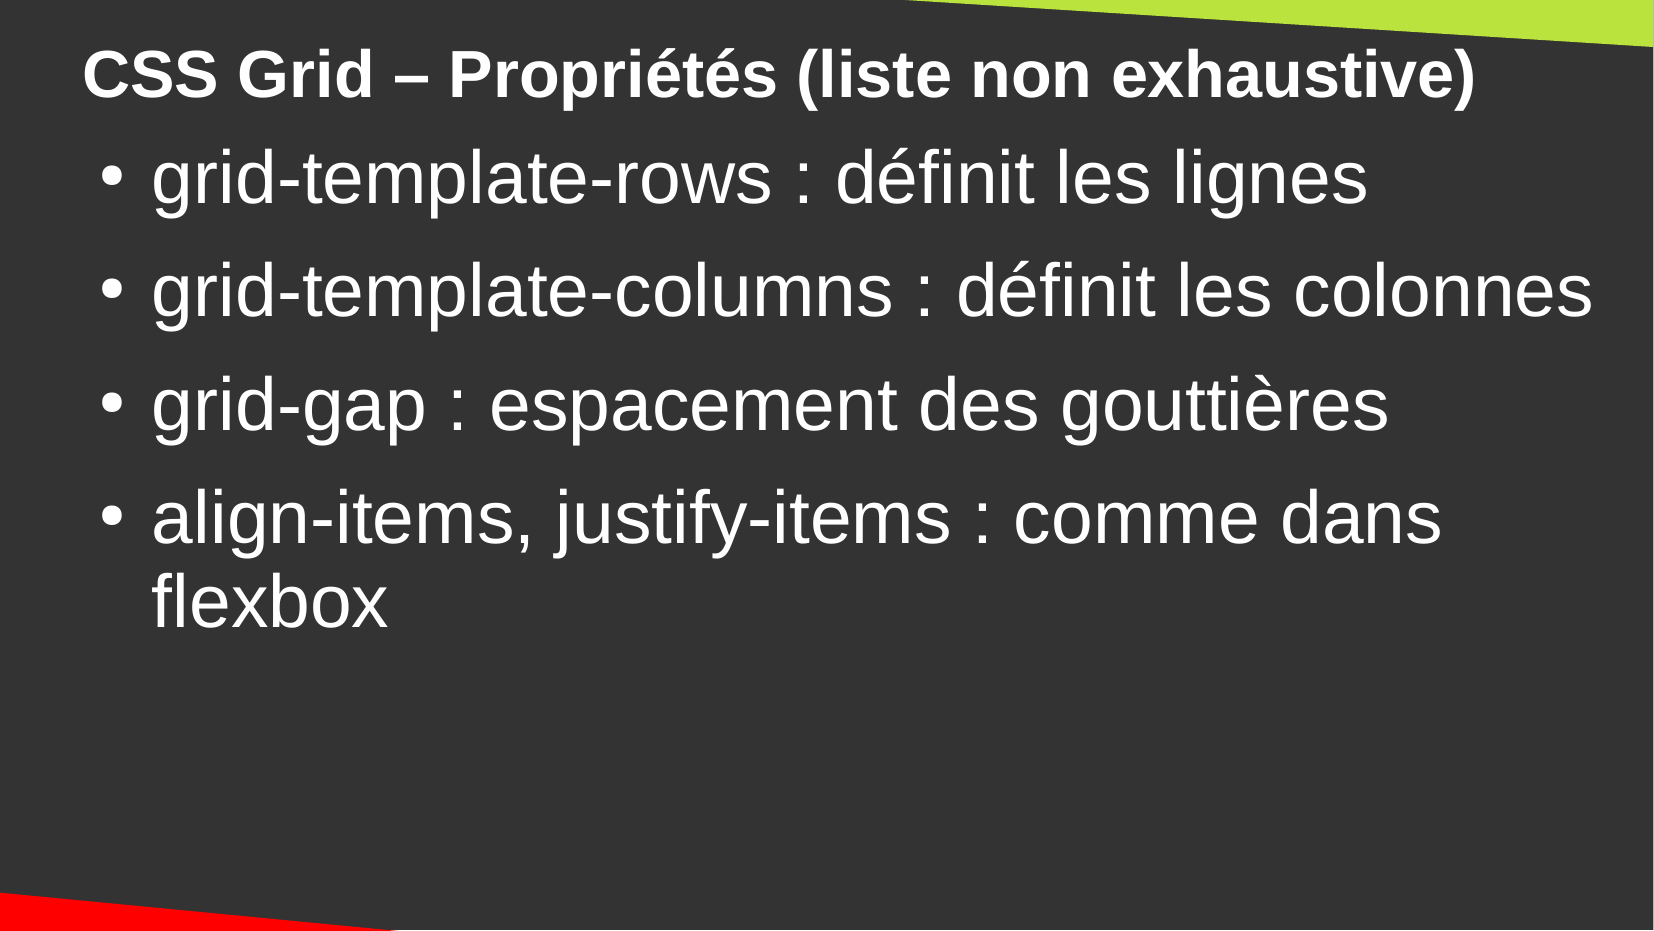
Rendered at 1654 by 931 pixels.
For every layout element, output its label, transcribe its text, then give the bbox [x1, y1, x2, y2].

text_box [905, 0, 1654, 48]
title CSS Grid – Propriétés (liste non exhaustive) [82, 37, 1571, 114]
list grid-template-rows : définit les lignes grid-template-columns : définit les colonnes grid-gap : espacement des gouttières align-items, justify-items : comme dans flexbox [80, 135, 1620, 827]
text_box [0, 892, 399, 931]
